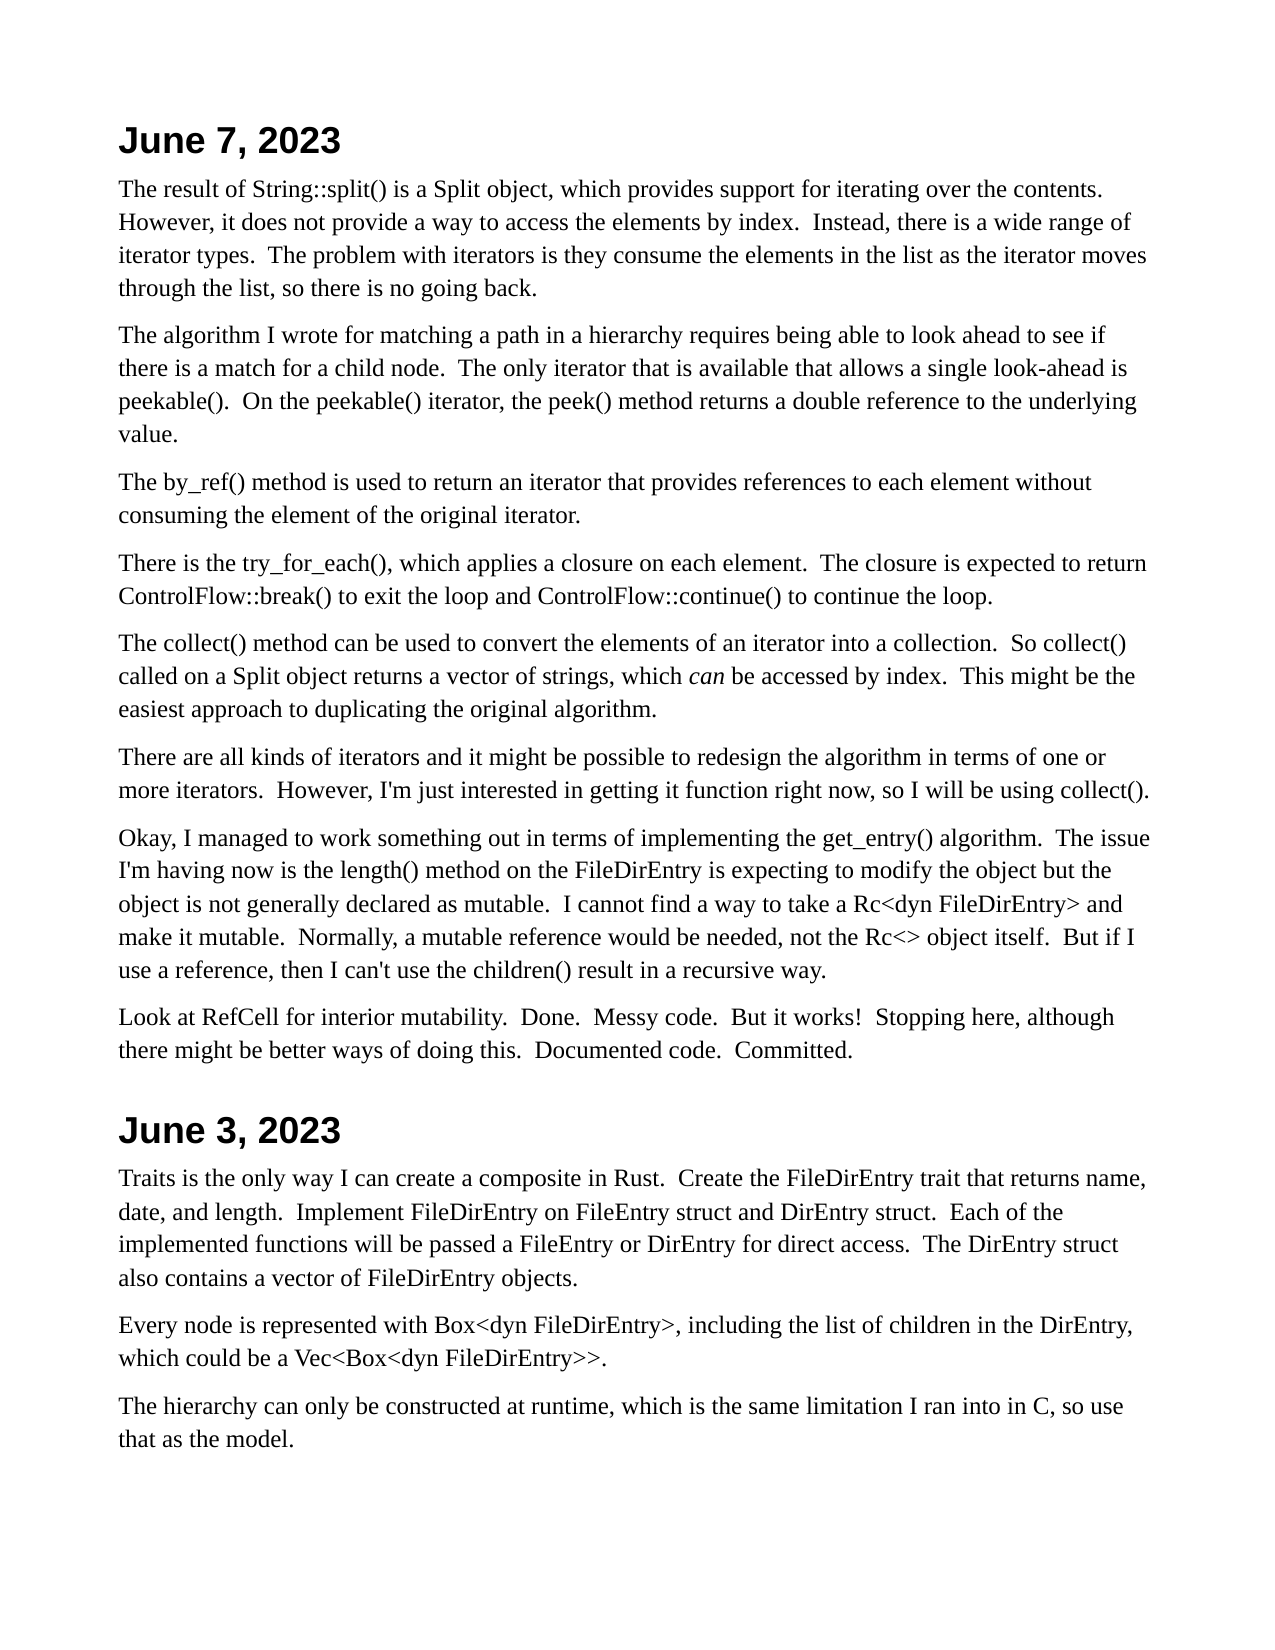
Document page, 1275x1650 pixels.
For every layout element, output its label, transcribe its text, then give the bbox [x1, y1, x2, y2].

text Look at RefCell for interior mutability. Done. Messy code. But it works! Stopping here, although there might be better ways of doing this. Documented code. Committed. [118, 1002, 1157, 1064]
subtitle June 7, 2023 [118, 118, 1157, 161]
subtitle June 3, 2023 [118, 1108, 1157, 1151]
text Every node is represented with Box<dyn FileDirEntry>, including the list of children in the DirEntry, which could be a Vec<Box<dyn FileDirEntry>>. [118, 1310, 1157, 1372]
text Okay, I managed to work something out in terms of implementing the get_entry() algorithm. The issue I'm having now is the length() method on the FileDirEntry is expecting to modify the object but the object is not generally declared as mutable. I cannot find a way to take a Rc<dyn FileDirEntry> and make it mutable. Normally, a mutable reference would be needed, not the Rc<> object itself. But if I use a reference, then I can't use the children() result in a recursive way. [118, 823, 1157, 983]
text The result of String::split() is a Split object, which provides support for iterating over the contents. However, it does not provide a way to access the elements by index. Instead, there is a wide range of iterator types. The problem with iterators is they consume the elements in the list as the iterator moves through the list, so there is no going back. [118, 174, 1157, 302]
text The hierarchy can only be constructed at runtime, which is the same limitation I ran into in C, so use that as the model. [118, 1391, 1157, 1453]
text There is the try_for_each(), which applies a closure on each element. The closure is expected to return ControlFlow::break() to exit the loop and ControlFlow::continue() to continue the loop. [118, 548, 1157, 609]
text There are all kinds of iterators and it might be possible to redesign the algorithm in terms of one or more iterators. However, I'm just interested in getting it function right now, so I will be using collect(). [118, 742, 1157, 804]
text The collect() method can be used to convert the elements of an iterator into a collection. So collect() called on a Split object returns a vector of strings, which can be accessed by index. This might be the easiest approach to duplicating the original algorithm. [118, 628, 1157, 723]
text The algorithm I wrote for matching a path in a hierarchy requires being able to look ahead to see if there is a match for a child node. The only iterator that is available that allows a single look-ahead is peekable(). On the peekable() iterator, the peek() method returns a double reference to the underlying value. [118, 320, 1157, 448]
text The by_ref() method is used to return an iterator that provides references to each element without consuming the element of the original iterator. [118, 467, 1157, 529]
text Traits is the only way I can create a composite in Rust. Create the FileDirEntry trait that returns name, date, and length. Implement FileDirEntry on FileEntry struct and DirEntry struct. Each of the implemented functions will be passed a FileEntry or DirEntry for direct access. The DirEntry struct also contains a vector of FileDirEntry objects. [118, 1163, 1157, 1291]
